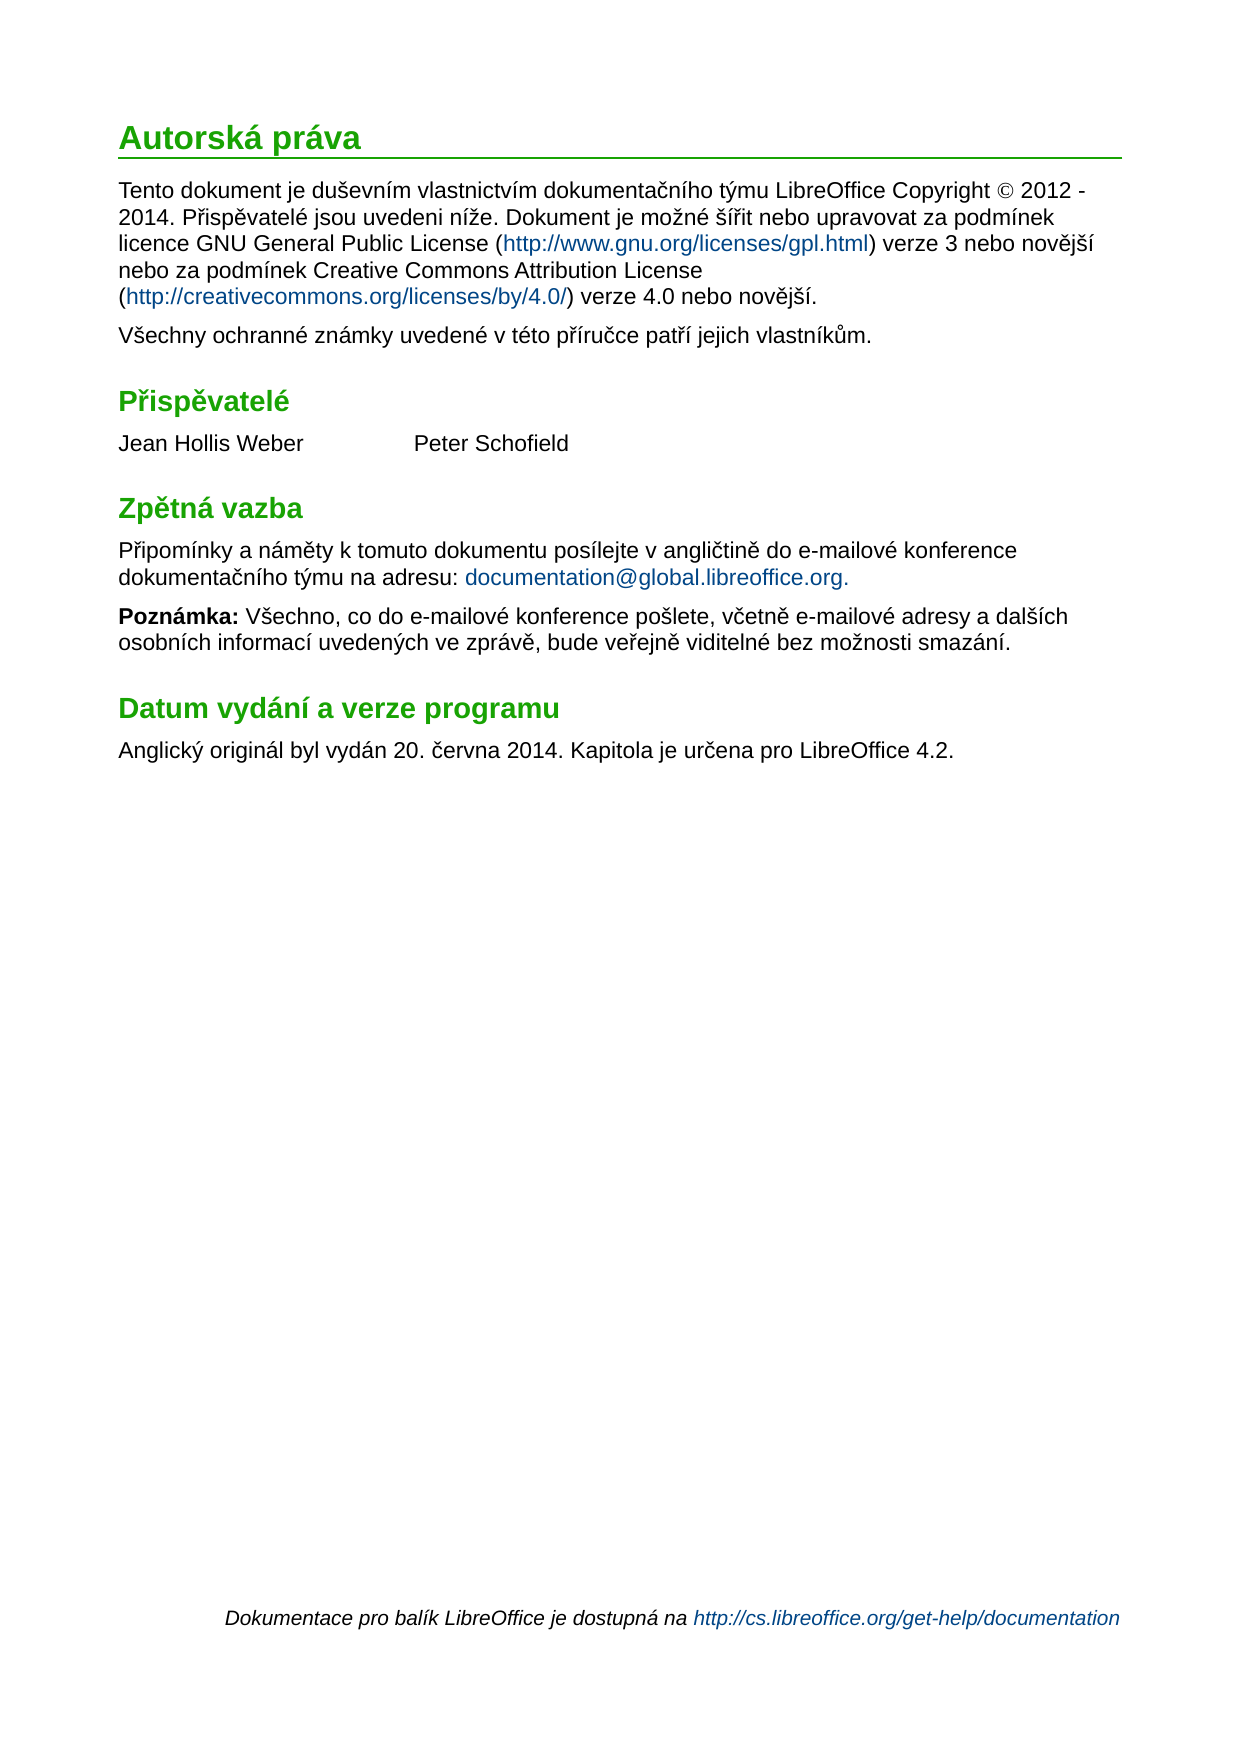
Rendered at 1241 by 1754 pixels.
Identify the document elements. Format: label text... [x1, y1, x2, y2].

text Jean Hollis Weber Peter Schofield [118, 430, 1122, 456]
text Připomínky a náměty k tomuto dokumentu posílejte v angličtině do e-mailové konference dokumentačního týmu na adresu: documentation@global.libreoffice.org. [118, 537, 1122, 590]
text Tento dokument je duševním vlastnictvím dokumentačního týmu LibreOffice Copyright © 2012 - 2014. Přispěvatelé jsou uvedeni níže. Dokument je možné šířit nebo upravovat za podmínek licence GNU General Public License (http://www.gnu.org/licenses/gpl.html) verze 3 nebo novější nebo za podmínek Creative Commons Attribution License (http://creativecommons.org/licenses/by/4.0/) verze 4.0 nebo novější. [118, 177, 1122, 309]
text Všechny ochranné známky uvedené v této příručce patří jejich vlastníkům. [118, 322, 1122, 348]
subtitle Zpětná vazba [118, 492, 1122, 525]
subtitle Autorská práva [118, 118, 1122, 157]
text Anglický originál byl vydán 20. června 2014. Kapitola je určena pro LibreOffice 4.2. [118, 737, 1122, 763]
subtitle Datum vydání a verze programu [118, 691, 1122, 724]
subtitle Přispěvatelé [118, 384, 1122, 417]
text Poznámka: Všechno, co do e-mailové konference pošlete, včetně e-mailové adresy a dalších osobních informací uvedených ve zprávě, bude veřejně viditelné bez možnosti smazání. [118, 603, 1122, 655]
